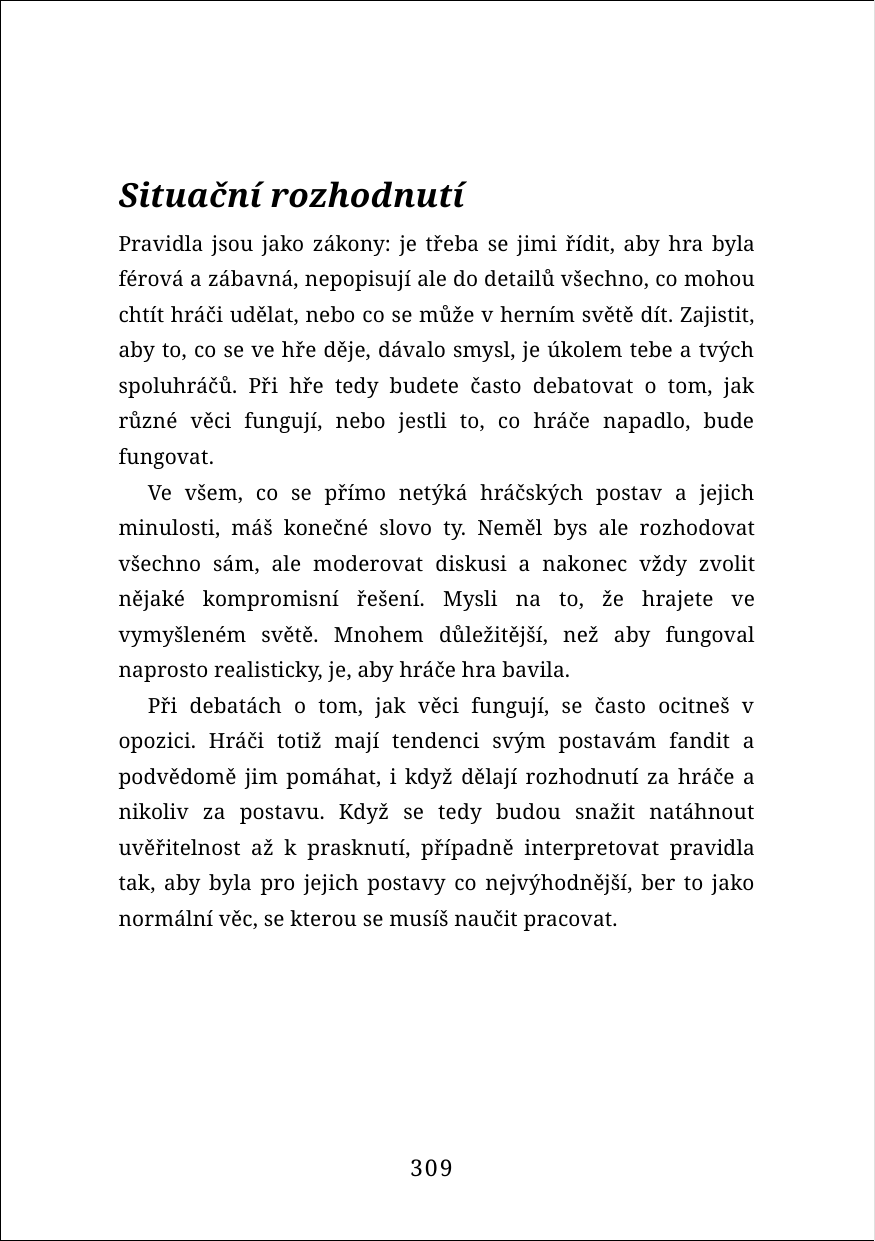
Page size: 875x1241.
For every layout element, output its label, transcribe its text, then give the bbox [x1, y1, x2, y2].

text Pravidla jsou jako zákony: je třeba se jimi řídit, aby hra byla férová a zábavná, nepopisují ale do detailů všechno, co mohou chtít hráči udělat, nebo co se může v herním světě dít. Zajistit, aby to, co se ve hře děje, dávalo smysl, je úkolem tebe a tvých spoluhráčů. Při hře tedy budete často debatovat o tom, jak různé věci fungují, nebo jestli to, co hráče napadlo, bude fungovat. Ve všem, co se přímo netýká hráčských postav a jejich minulosti, máš konečné slovo ty. Neměl bys ale rozhodovat všechno sám, ale moderovat diskusi a nakonec vždy zvolit nějaké kompromisní řešení. Mysli na to, že hrajete ve vymyšleném světě. Mnohem důležitější, než aby fungoval naprosto realisticky, je, aby hráče hra bavila. Při debatách o tom, jak věci fungují, se často ocitneš v opozici. Hráči totiž mají tendenci svým postavám fandit a podvědomě jim pomáhat, i když dělají rozhodnutí za hráče a nikoliv za postavu. Když se tedy budou snažit natáhnout uvěřitelnost až k prasknutí, případně interpretovat pravidla tak, aby byla pro jejich postavy co nejvýhodnější, ber to jako normální věc, se kterou se musíš naučit pracovat. [118, 229, 756, 932]
subtitle Situační rozhodnutí [118, 172, 756, 217]
